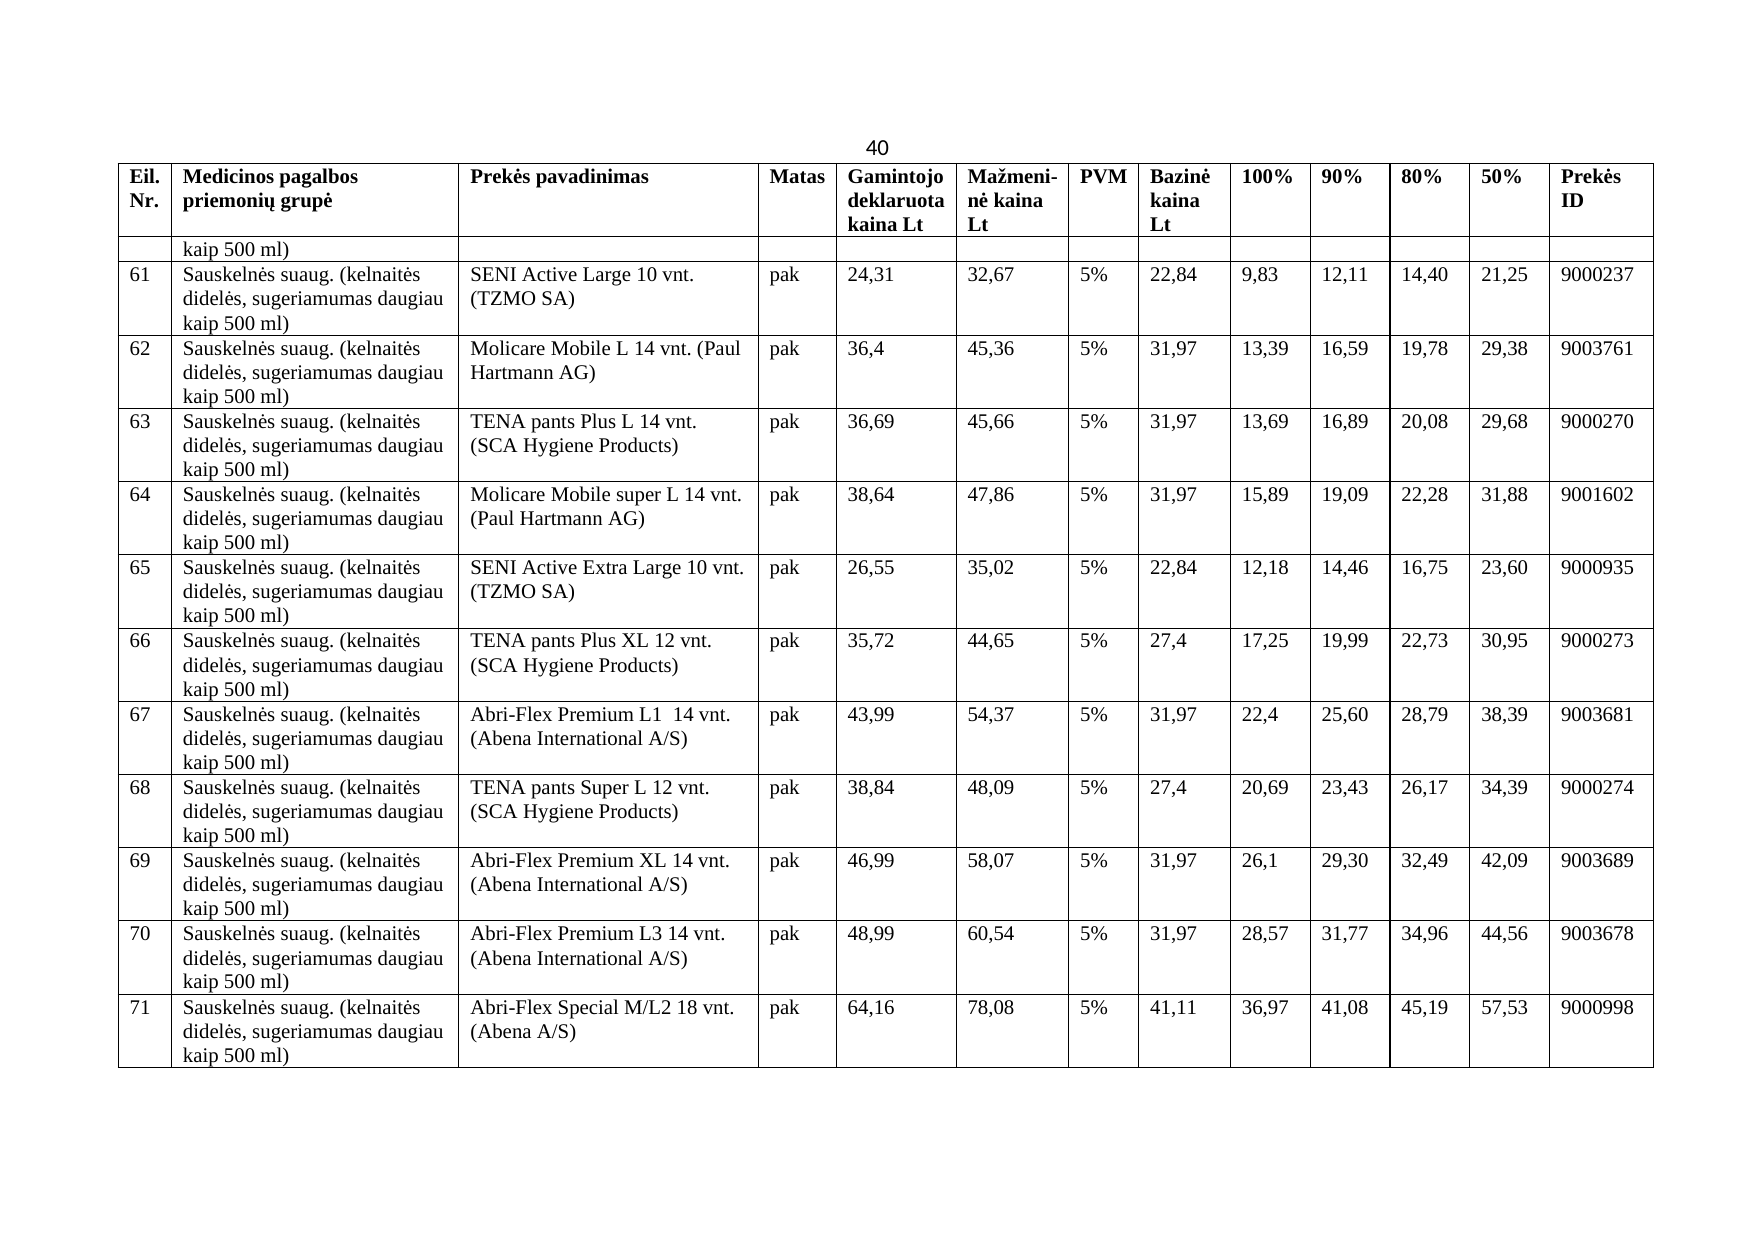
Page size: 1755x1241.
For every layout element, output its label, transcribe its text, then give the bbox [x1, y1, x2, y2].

table_cell [1550, 237, 1653, 261]
table_cell 58,07 [957, 848, 1068, 920]
table_cell 13,39 [1231, 336, 1310, 408]
table_cell Sauskelnės suaug. (kelnaitės didelės, sugeriamumas daugiau kaip 500 ml) [172, 702, 458, 774]
table_cell 5% [1069, 995, 1138, 1067]
table_cell 44,56 [1470, 921, 1549, 993]
table_cell Sauskelnės suaug. (kelnaitės didelės, sugeriamumas daugiau kaip 500 ml) [172, 848, 458, 920]
table_cell 35,02 [957, 555, 1068, 627]
table_cell Molicare Mobile L 14 vnt. (Paul Hartmann AG) [459, 336, 758, 408]
table_cell 9000935 [1550, 555, 1653, 627]
table_cell pak [759, 629, 836, 701]
table_cell SENI Active Extra Large 10 vnt. (TZMO SA) [459, 555, 758, 627]
table_cell 31,97 [1139, 702, 1230, 774]
table_cell 57,53 [1470, 995, 1549, 1067]
table_cell Sauskelnės suaug. (kelnaitės didelės, sugeriamumas daugiau kaip 500 ml) [172, 629, 458, 701]
table_cell 27,4 [1139, 629, 1230, 701]
table_cell 5% [1069, 555, 1138, 627]
table_cell 34,96 [1391, 921, 1469, 993]
table_cell 66 [119, 629, 171, 701]
table_cell Sauskelnės suaug. (kelnaitės didelės, sugeriamumas daugiau kaip 500 ml) [172, 262, 458, 334]
table_cell 9003761 [1550, 336, 1653, 408]
table_cell 41,11 [1139, 995, 1230, 1067]
table_cell 19,09 [1311, 482, 1389, 554]
table_cell 22,73 [1391, 629, 1469, 701]
table_cell 14,40 [1391, 262, 1469, 334]
table_cell 5% [1069, 336, 1138, 408]
table_cell 9,83 [1231, 262, 1310, 334]
table_cell [1391, 237, 1469, 261]
table_cell 24,31 [837, 262, 956, 334]
table_cell 5% [1069, 775, 1138, 847]
table_cell 61 [119, 262, 171, 334]
table_cell 5% [1069, 921, 1138, 993]
table_header 80% [1391, 164, 1469, 236]
table_cell 31,97 [1139, 482, 1230, 554]
table_cell 69 [119, 848, 171, 920]
table_header 90% [1311, 164, 1389, 236]
table_cell 31,88 [1470, 482, 1549, 554]
table_cell 9003681 [1550, 702, 1653, 774]
table_cell 41,08 [1311, 995, 1389, 1067]
table_header 50% [1470, 164, 1549, 236]
table_cell [119, 237, 171, 261]
table_header Bazinė kaina Lt [1139, 164, 1230, 236]
table_cell 45,66 [957, 409, 1068, 481]
table_cell pak [759, 775, 836, 847]
table_cell 32,49 [1391, 848, 1469, 920]
table_header Mažmeni-nė kaina Lt [957, 164, 1068, 236]
table_header Matas [759, 164, 836, 236]
table_cell [1470, 237, 1549, 261]
table_header Medicinos pagalbos priemonių grupė [172, 164, 458, 236]
table_cell 38,64 [837, 482, 956, 554]
table_cell 28,79 [1391, 702, 1469, 774]
table_cell pak [759, 702, 836, 774]
table_cell kaip 500 ml) [172, 237, 458, 261]
table_header PVM [1069, 164, 1138, 236]
table_cell 64 [119, 482, 171, 554]
table_header 100% [1231, 164, 1310, 236]
table_cell 36,69 [837, 409, 956, 481]
table_cell 22,4 [1231, 702, 1310, 774]
table_cell 12,11 [1311, 262, 1389, 334]
table_cell [1311, 237, 1389, 261]
table_cell 20,08 [1391, 409, 1469, 481]
table_cell pak [759, 555, 836, 627]
table_cell 5% [1069, 848, 1138, 920]
table_cell 27,4 [1139, 775, 1230, 847]
table_cell 65 [119, 555, 171, 627]
table_cell 12,18 [1231, 555, 1310, 627]
table_cell 31,97 [1139, 409, 1230, 481]
table_cell [459, 237, 758, 261]
table_cell 36,97 [1231, 995, 1310, 1067]
table_cell 71 [119, 995, 171, 1067]
table_cell 16,75 [1391, 555, 1469, 627]
table_cell Sauskelnės suaug. (kelnaitės didelės, sugeriamumas daugiau kaip 500 ml) [172, 995, 458, 1067]
table_header Gamintojo deklaruota kaina Lt [837, 164, 956, 236]
table_cell 25,60 [1311, 702, 1389, 774]
table_cell pak [759, 482, 836, 554]
table_cell 46,99 [837, 848, 956, 920]
table_cell 78,08 [957, 995, 1068, 1067]
table_cell Abri-Flex Premium L1 14 vnt. (Abena International A/S) [459, 702, 758, 774]
table_cell 5% [1069, 702, 1138, 774]
table_header Prekės pavadinimas [459, 164, 758, 236]
table_cell 22,28 [1391, 482, 1469, 554]
table_cell 9000237 [1550, 262, 1653, 334]
table_cell 32,67 [957, 262, 1068, 334]
table_cell pak [759, 262, 836, 334]
table_cell [837, 237, 956, 261]
table_cell [1139, 237, 1230, 261]
table_cell [1231, 237, 1310, 261]
table_cell 17,25 [1231, 629, 1310, 701]
table_cell 43,99 [837, 702, 956, 774]
table_cell Sauskelnės suaug. (kelnaitės didelės, sugeriamumas daugiau kaip 500 ml) [172, 555, 458, 627]
table_cell 23,43 [1311, 775, 1389, 847]
table_cell TENA pants Plus XL 12 vnt. (SCA Hygiene Products) [459, 629, 758, 701]
table_cell Abri-Flex Premium L3 14 vnt. (Abena International A/S) [459, 921, 758, 993]
table_cell pak [759, 848, 836, 920]
table_cell SENI Active Large 10 vnt. (TZMO SA) [459, 262, 758, 334]
table_header Eil. Nr. [119, 164, 171, 236]
table_cell 36,4 [837, 336, 956, 408]
table_cell 9000273 [1550, 629, 1653, 701]
table_cell 63 [119, 409, 171, 481]
table_cell 29,38 [1470, 336, 1549, 408]
table_cell 5% [1069, 409, 1138, 481]
table_cell 31,77 [1311, 921, 1389, 993]
table_cell 19,78 [1391, 336, 1469, 408]
table_cell Sauskelnės suaug. (kelnaitės didelės, sugeriamumas daugiau kaip 500 ml) [172, 482, 458, 554]
table_cell 45,36 [957, 336, 1068, 408]
table_cell 45,19 [1391, 995, 1469, 1067]
table_cell 19,99 [1311, 629, 1389, 701]
table_cell 29,68 [1470, 409, 1549, 481]
table_cell 9001602 [1550, 482, 1653, 554]
table_cell Abri-Flex Special M/L2 18 vnt. (Abena A/S) [459, 995, 758, 1067]
table_cell pak [759, 921, 836, 993]
table_cell [957, 237, 1068, 261]
table_cell pak [759, 336, 836, 408]
table_cell 9003678 [1550, 921, 1653, 993]
table_cell 67 [119, 702, 171, 774]
table_cell 16,59 [1311, 336, 1389, 408]
table_cell 9000274 [1550, 775, 1653, 847]
table_cell Sauskelnės suaug. (kelnaitės didelės, sugeriamumas daugiau kaip 500 ml) [172, 336, 458, 408]
table_cell 30,95 [1470, 629, 1549, 701]
table_cell 20,69 [1231, 775, 1310, 847]
table_cell 9000998 [1550, 995, 1653, 1067]
table_cell Molicare Mobile super L 14 vnt. (Paul Hartmann AG) [459, 482, 758, 554]
table_cell 35,72 [837, 629, 956, 701]
table_cell 9003689 [1550, 848, 1653, 920]
table_cell 22,84 [1139, 262, 1230, 334]
table_cell 14,46 [1311, 555, 1389, 627]
table_cell 54,37 [957, 702, 1068, 774]
table_cell 47,86 [957, 482, 1068, 554]
table_cell 26,55 [837, 555, 956, 627]
table_cell Sauskelnės suaug. (kelnaitės didelės, sugeriamumas daugiau kaip 500 ml) [172, 409, 458, 481]
table_cell 70 [119, 921, 171, 993]
table_cell pak [759, 995, 836, 1067]
table_cell 26,17 [1391, 775, 1469, 847]
table_cell 5% [1069, 262, 1138, 334]
table_cell 29,30 [1311, 848, 1389, 920]
table_cell 31,97 [1139, 921, 1230, 993]
table_cell 28,57 [1231, 921, 1310, 993]
table_cell 31,97 [1139, 336, 1230, 408]
table_cell 15,89 [1231, 482, 1310, 554]
table_cell 48,09 [957, 775, 1068, 847]
table_cell 42,09 [1470, 848, 1549, 920]
table_cell 31,97 [1139, 848, 1230, 920]
table_header Prekės ID [1550, 164, 1653, 236]
table_cell TENA pants Super L 12 vnt. (SCA Hygiene Products) [459, 775, 758, 847]
table_cell [759, 237, 836, 261]
table_cell 21,25 [1470, 262, 1549, 334]
table_cell TENA pants Plus L 14 vnt. (SCA Hygiene Products) [459, 409, 758, 481]
table_cell Sauskelnės suaug. (kelnaitės didelės, sugeriamumas daugiau kaip 500 ml) [172, 775, 458, 847]
table_cell pak [759, 409, 836, 481]
table_cell 38,84 [837, 775, 956, 847]
table_cell 38,39 [1470, 702, 1549, 774]
table_cell 34,39 [1470, 775, 1549, 847]
table_cell 64,16 [837, 995, 956, 1067]
table_cell Abri-Flex Premium XL 14 vnt. (Abena International A/S) [459, 848, 758, 920]
table_cell 5% [1069, 482, 1138, 554]
table_cell 23,60 [1470, 555, 1549, 627]
table_cell 9000270 [1550, 409, 1653, 481]
table_cell 26,1 [1231, 848, 1310, 920]
table_cell Sauskelnės suaug. (kelnaitės didelės, sugeriamumas daugiau kaip 500 ml) [172, 921, 458, 993]
table_cell 62 [119, 336, 171, 408]
table_cell 68 [119, 775, 171, 847]
table_cell 22,84 [1139, 555, 1230, 627]
table_cell 13,69 [1231, 409, 1310, 481]
table_cell [1069, 237, 1138, 261]
table_cell 48,99 [837, 921, 956, 993]
table_cell 44,65 [957, 629, 1068, 701]
table_cell 60,54 [957, 921, 1068, 993]
table_cell 16,89 [1311, 409, 1389, 481]
table_cell 5% [1069, 629, 1138, 701]
